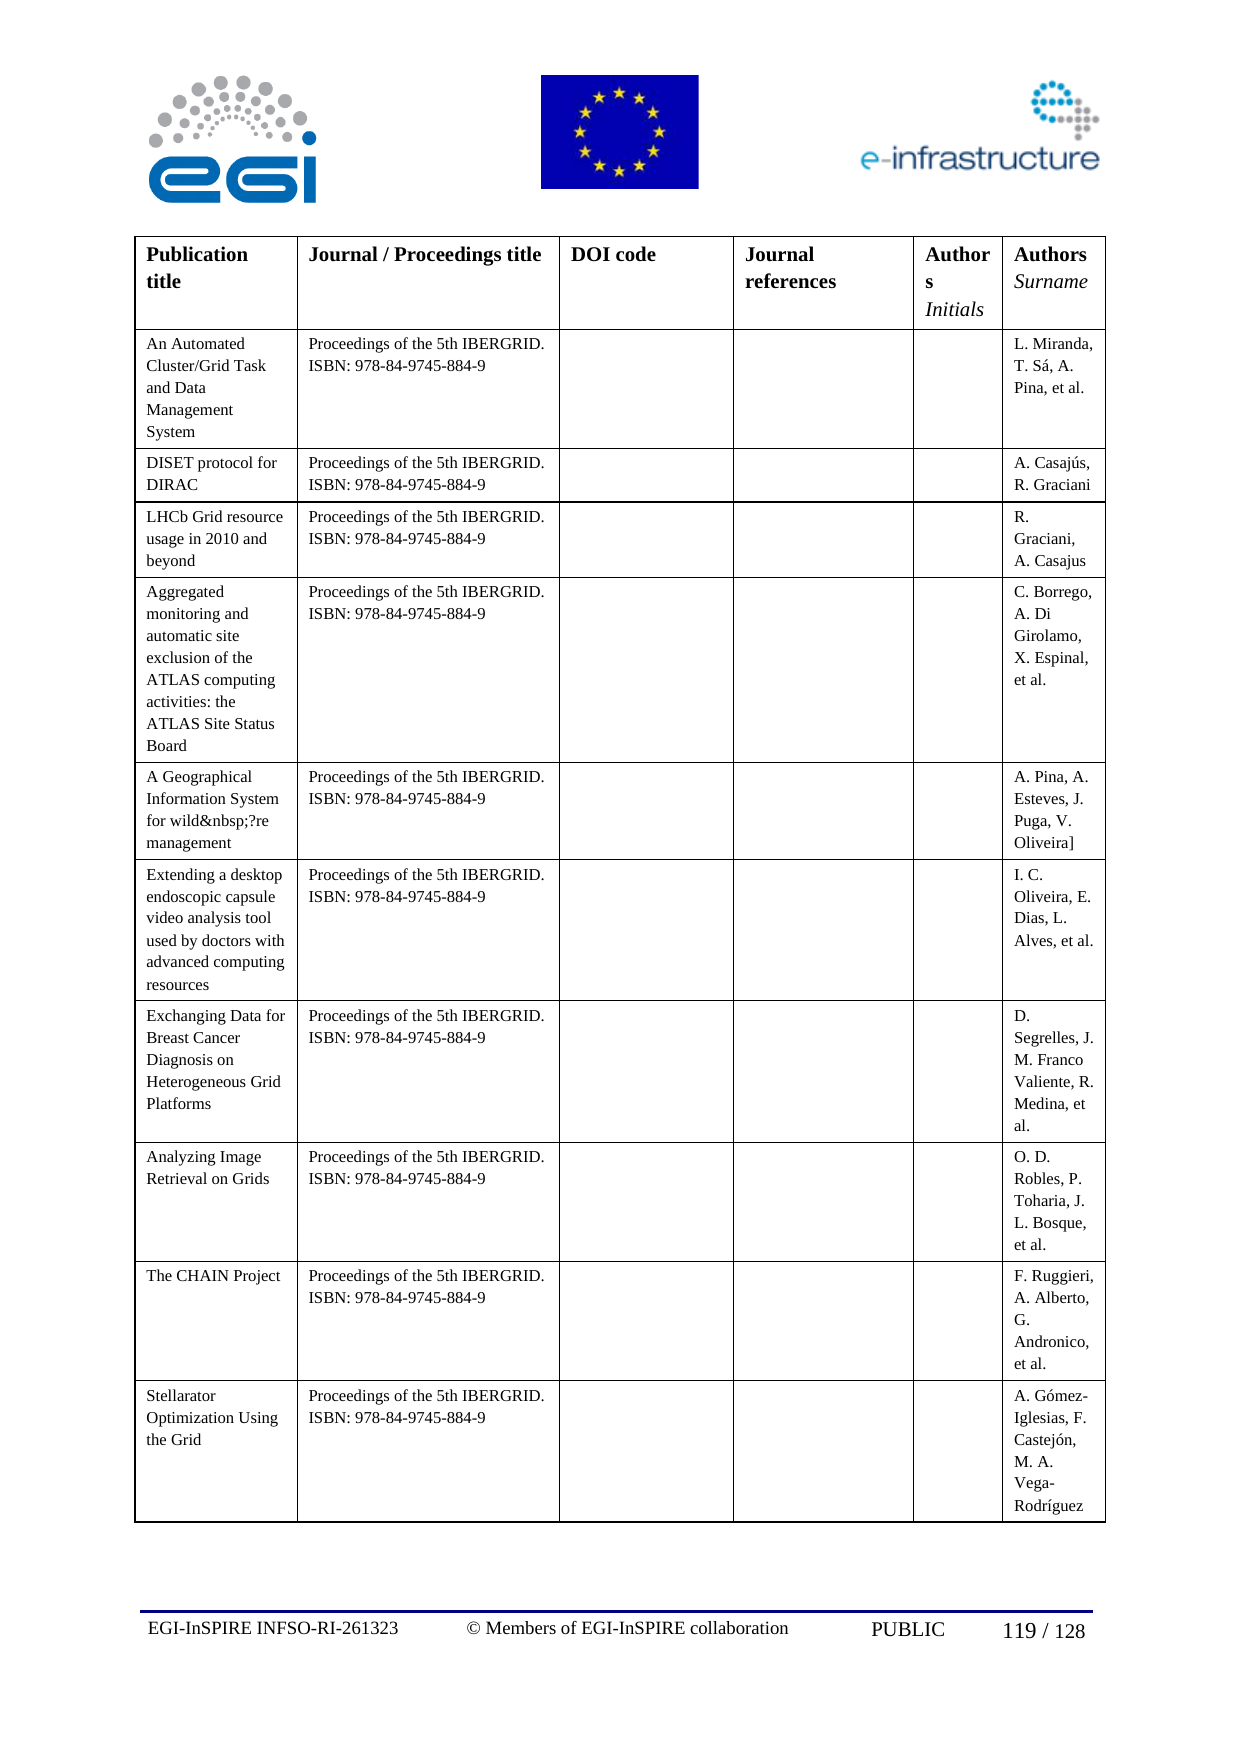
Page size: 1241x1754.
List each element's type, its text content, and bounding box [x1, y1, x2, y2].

table_cell [914, 1143, 1002, 1261]
table_cell [734, 449, 913, 501]
table_cell [734, 330, 913, 448]
table_cell [560, 1143, 733, 1261]
table_cell [560, 449, 733, 501]
table_cell L. Miranda, T. Sá, A. Pina, et al. [1003, 330, 1105, 448]
table_cell [734, 1262, 913, 1380]
table_cell DISET protocol for DIRAC [136, 449, 297, 501]
table_cell [560, 578, 733, 762]
table_cell Stellarator Optimization Using the Grid [136, 1381, 297, 1521]
table_cell Proceedings of the 5th IBERGRID. ISBN: 978-84-9745-884-9 [298, 1381, 559, 1521]
table_cell [560, 860, 733, 1000]
table_header DOI code [560, 237, 733, 329]
table_cell Analyzing Image Retrieval on Grids [136, 1143, 297, 1261]
table_cell A. Pina, A. Esteves, J. Puga, V. Oliveira] [1003, 763, 1105, 859]
table_cell Aggregated monitoring and automatic site exclusion of the ATLAS computing activities: the ATLAS Site Status Board [136, 578, 297, 762]
table_cell Proceedings of the 5th IBERGRID. ISBN: 978-84-9745-884-9 [298, 860, 559, 1000]
table_cell [914, 860, 1002, 1000]
table_cell Proceedings of the 5th IBERGRID. ISBN: 978-84-9745-884-9 [298, 449, 559, 501]
table_cell Proceedings of the 5th IBERGRID. ISBN: 978-84-9745-884-9 [298, 503, 559, 577]
table_cell [914, 578, 1002, 762]
table_cell The CHAIN Project [136, 1262, 297, 1380]
table_cell [734, 1001, 913, 1142]
table_cell [734, 860, 913, 1000]
table_cell [914, 449, 1002, 501]
table_cell [914, 330, 1002, 448]
table_cell Proceedings of the 5th IBERGRID. ISBN: 978-84-9745-884-9 [298, 763, 559, 859]
table_cell [734, 503, 913, 577]
table_cell [560, 1001, 733, 1142]
table_cell [734, 763, 913, 859]
table_cell Exchanging Data for Breast Cancer Diagnosis on Heterogeneous Grid Platforms [136, 1001, 297, 1142]
table_cell O. D. Robles, P. Toharia, J. L. Bosque, et al. [1003, 1143, 1105, 1261]
table_cell [560, 503, 733, 577]
table_cell A. Casajús, R. Graciani [1003, 449, 1105, 501]
table_cell I. C. Oliveira, E. Dias, L. Alves, et al. [1003, 860, 1105, 1000]
table_header Authors Surname [1003, 237, 1105, 329]
table_cell [914, 1001, 1002, 1142]
table_cell [560, 1381, 733, 1521]
table_cell D. Segrelles, J. M. Franco Valiente, R. Medina, et al. [1003, 1001, 1105, 1142]
table_cell Proceedings of the 5th IBERGRID. ISBN: 978-84-9745-884-9 [298, 578, 559, 762]
table_cell An Automated Cluster/Grid Task and Data Management System [136, 330, 297, 448]
table_cell F. Ruggieri, A. Alberto, G. Andronico, et al. [1003, 1262, 1105, 1380]
table_cell Proceedings of the 5th IBERGRID. ISBN: 978-84-9745-884-9 [298, 330, 559, 448]
table_cell [560, 330, 733, 448]
table_header Journal references [734, 237, 913, 329]
table_cell Proceedings of the 5th IBERGRID. ISBN: 978-84-9745-884-9 [298, 1262, 559, 1380]
table_cell [914, 1381, 1002, 1521]
table_cell [734, 578, 913, 762]
table_header Authors Initials [914, 237, 1002, 329]
table_cell Extending a desktop endoscopic capsule video analysis tool used by doctors with advanced computing resources [136, 860, 297, 1000]
table_cell Proceedings of the 5th IBERGRID. ISBN: 978-84-9745-884-9 [298, 1143, 559, 1261]
table_cell C. Borrego, A. Di Girolamo, X. Espinal, et al. [1003, 578, 1105, 762]
table_header Journal / Proceedings title [298, 237, 559, 329]
table_cell [560, 1262, 733, 1380]
table_header Publication title [136, 237, 297, 329]
table_cell [914, 503, 1002, 577]
table_cell Proceedings of the 5th IBERGRID. ISBN: 978-84-9745-884-9 [298, 1001, 559, 1142]
table_cell [560, 763, 733, 859]
table_cell [914, 763, 1002, 859]
table_cell R. Graciani, A. Casajus [1003, 503, 1105, 577]
table_cell [734, 1143, 913, 1261]
table_cell A. Gómez-Iglesias, F. Castejón, M. A. Vega-Rodríguez [1003, 1381, 1105, 1521]
table_cell LHCb Grid resource usage in 2010 and beyond [136, 503, 297, 577]
table_cell [914, 1262, 1002, 1380]
table_cell [734, 1381, 913, 1521]
table_cell A Geographical Information System for wild&nbsp;?re management [136, 763, 297, 859]
